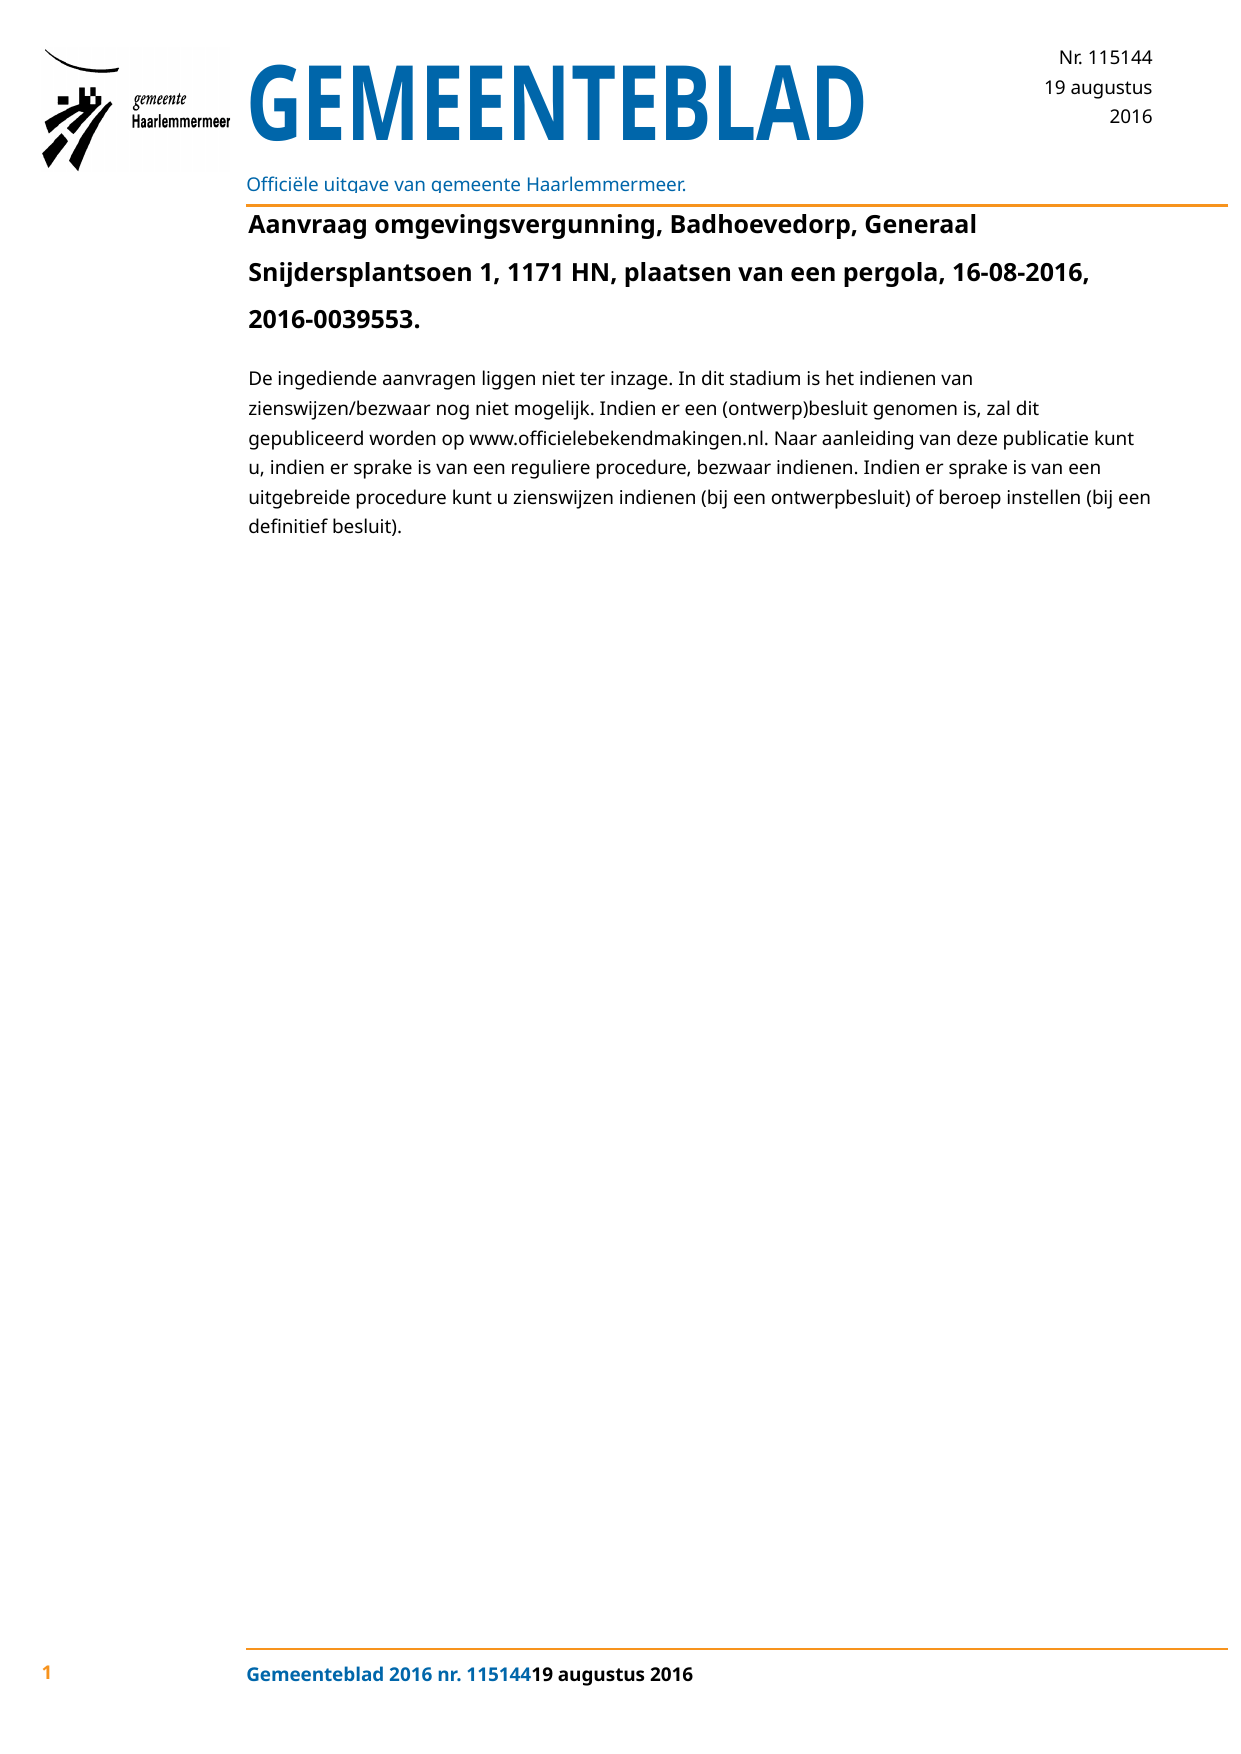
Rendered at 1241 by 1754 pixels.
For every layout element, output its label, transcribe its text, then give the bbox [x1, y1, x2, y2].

text Aanvraag omgevingsvergunning, Badhoevedorp, Generaal Snijdersplantsoen 1, 1171 HN, plaatsen van een pergola, 16-08-2016, 2016-0039553. [248, 207, 1152, 336]
picture [41, 47, 231, 172]
text De ingediende aanvragen liggen niet ter inzage. In dit stadium is het indienen van zienswijzen/bezwaar nog niet mogelijk. Indien er een (ontwerp)besluit genomen is, zal dit gepubliceerd worden op www.officielebekendmakingen.nl. Naar aanleiding van deze publicatie kunt u, indien er sprake is van een reguliere procedure, bezwaar indienen. Indien er sprake is van een uitgebreide procedure kunt u zienswijzen indienen (bij een ontwerpbesluit) of beroep instellen (bij een definitief besluit). [248, 366, 1152, 539]
